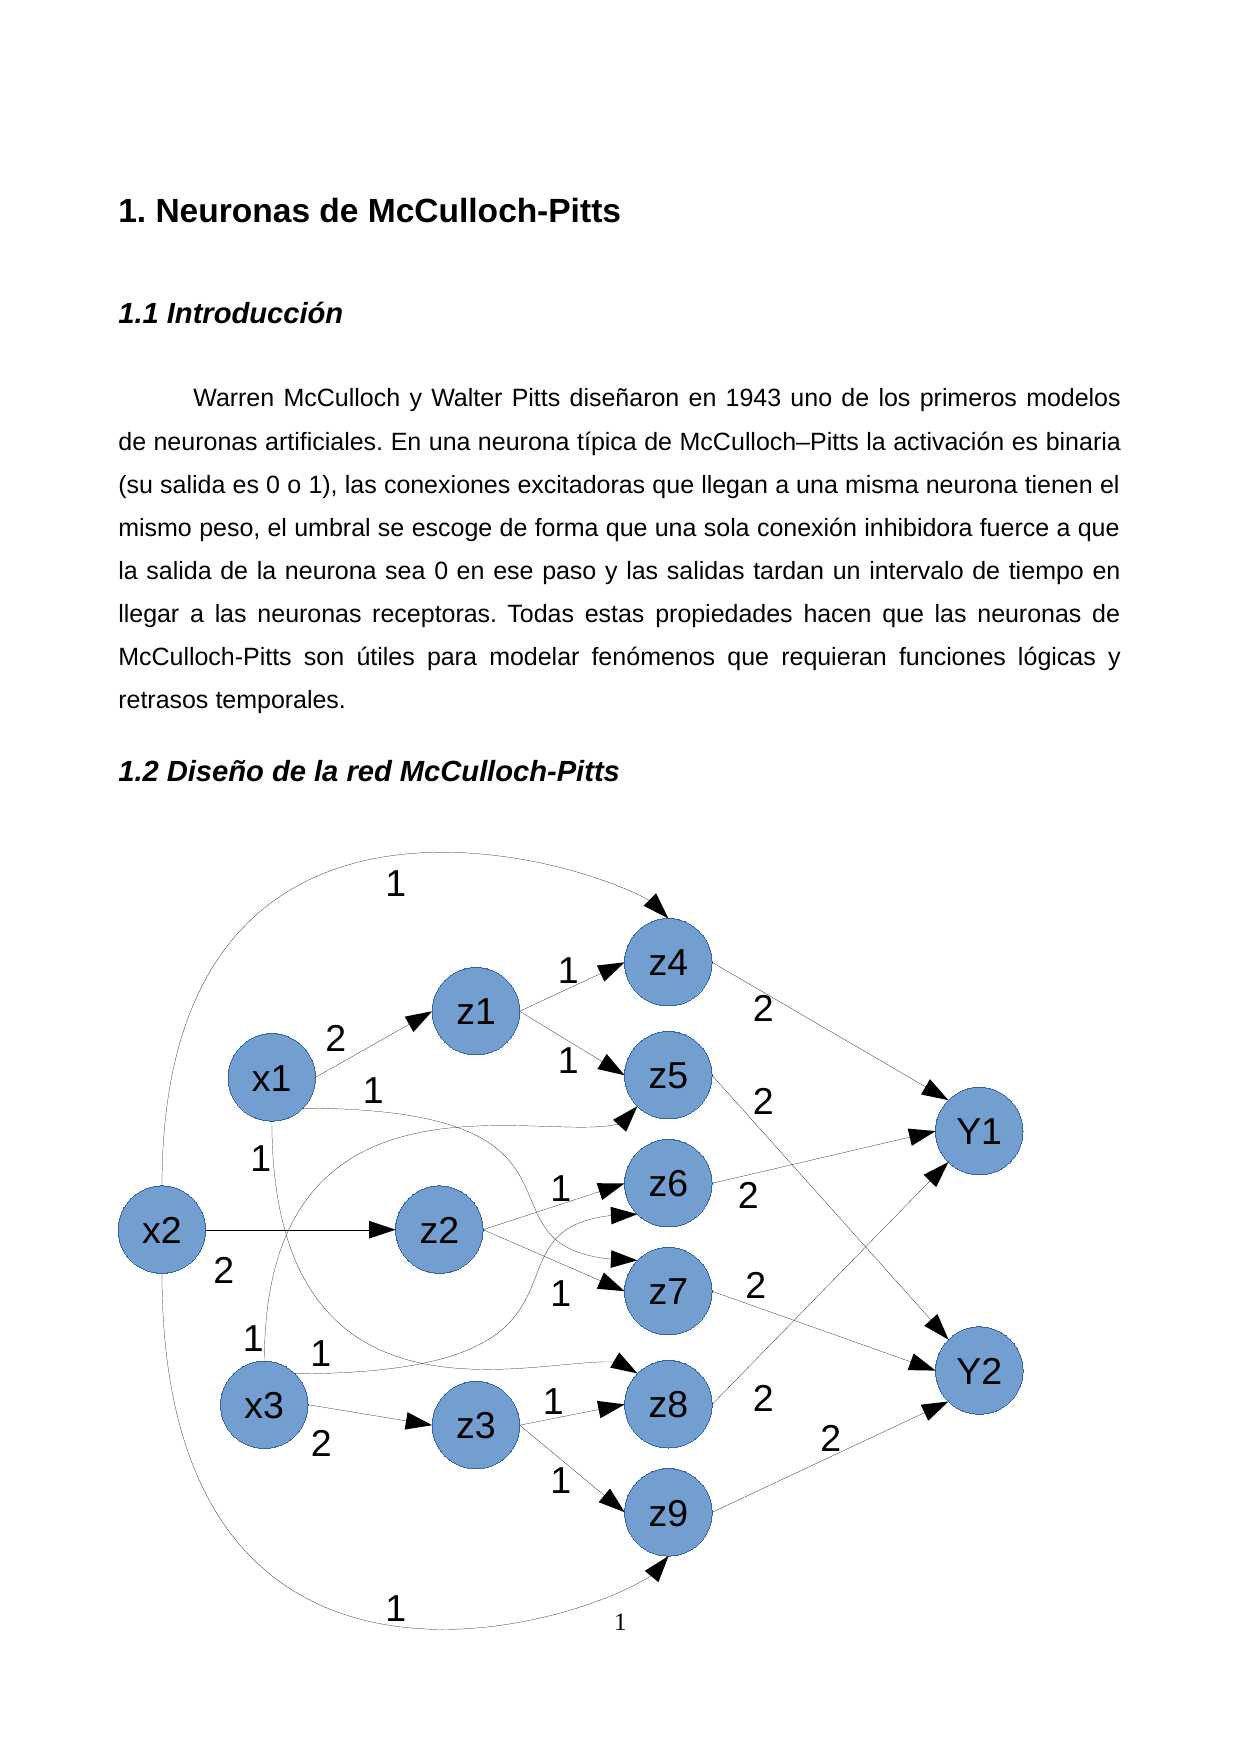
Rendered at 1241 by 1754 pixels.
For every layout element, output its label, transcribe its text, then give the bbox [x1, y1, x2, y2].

subtitle 1.2 Diseño de la red McCulloch-Pitts [118, 753, 1122, 787]
subtitle 1. Neuronas de McCulloch-Pitts [118, 191, 1122, 230]
subtitle 1.1 Introducción [118, 296, 1122, 330]
text Warren McCulloch y Walter Pitts diseñaron en 1943 uno de los primeros modelos de neuronas artificiales. En una neurona típica de McCulloch–Pitts la activación es binaria (su salida es 0 o 1), las conexiones excitadoras que llegan a una misma neurona tienen el mismo peso, el umbral se escoge de forma que una sola conexión inhibidora fuerce a que la salida de la neurona sea 0 en ese paso y las salidas tardan un intervalo de tiempo en llegar a las neuronas receptoras. Todas estas propiedades hacen que las neuronas de McCulloch-Pitts son útiles para modelar fenómenos que requieran funciones lógicas y retrasos temporales. [118, 383, 1122, 714]
